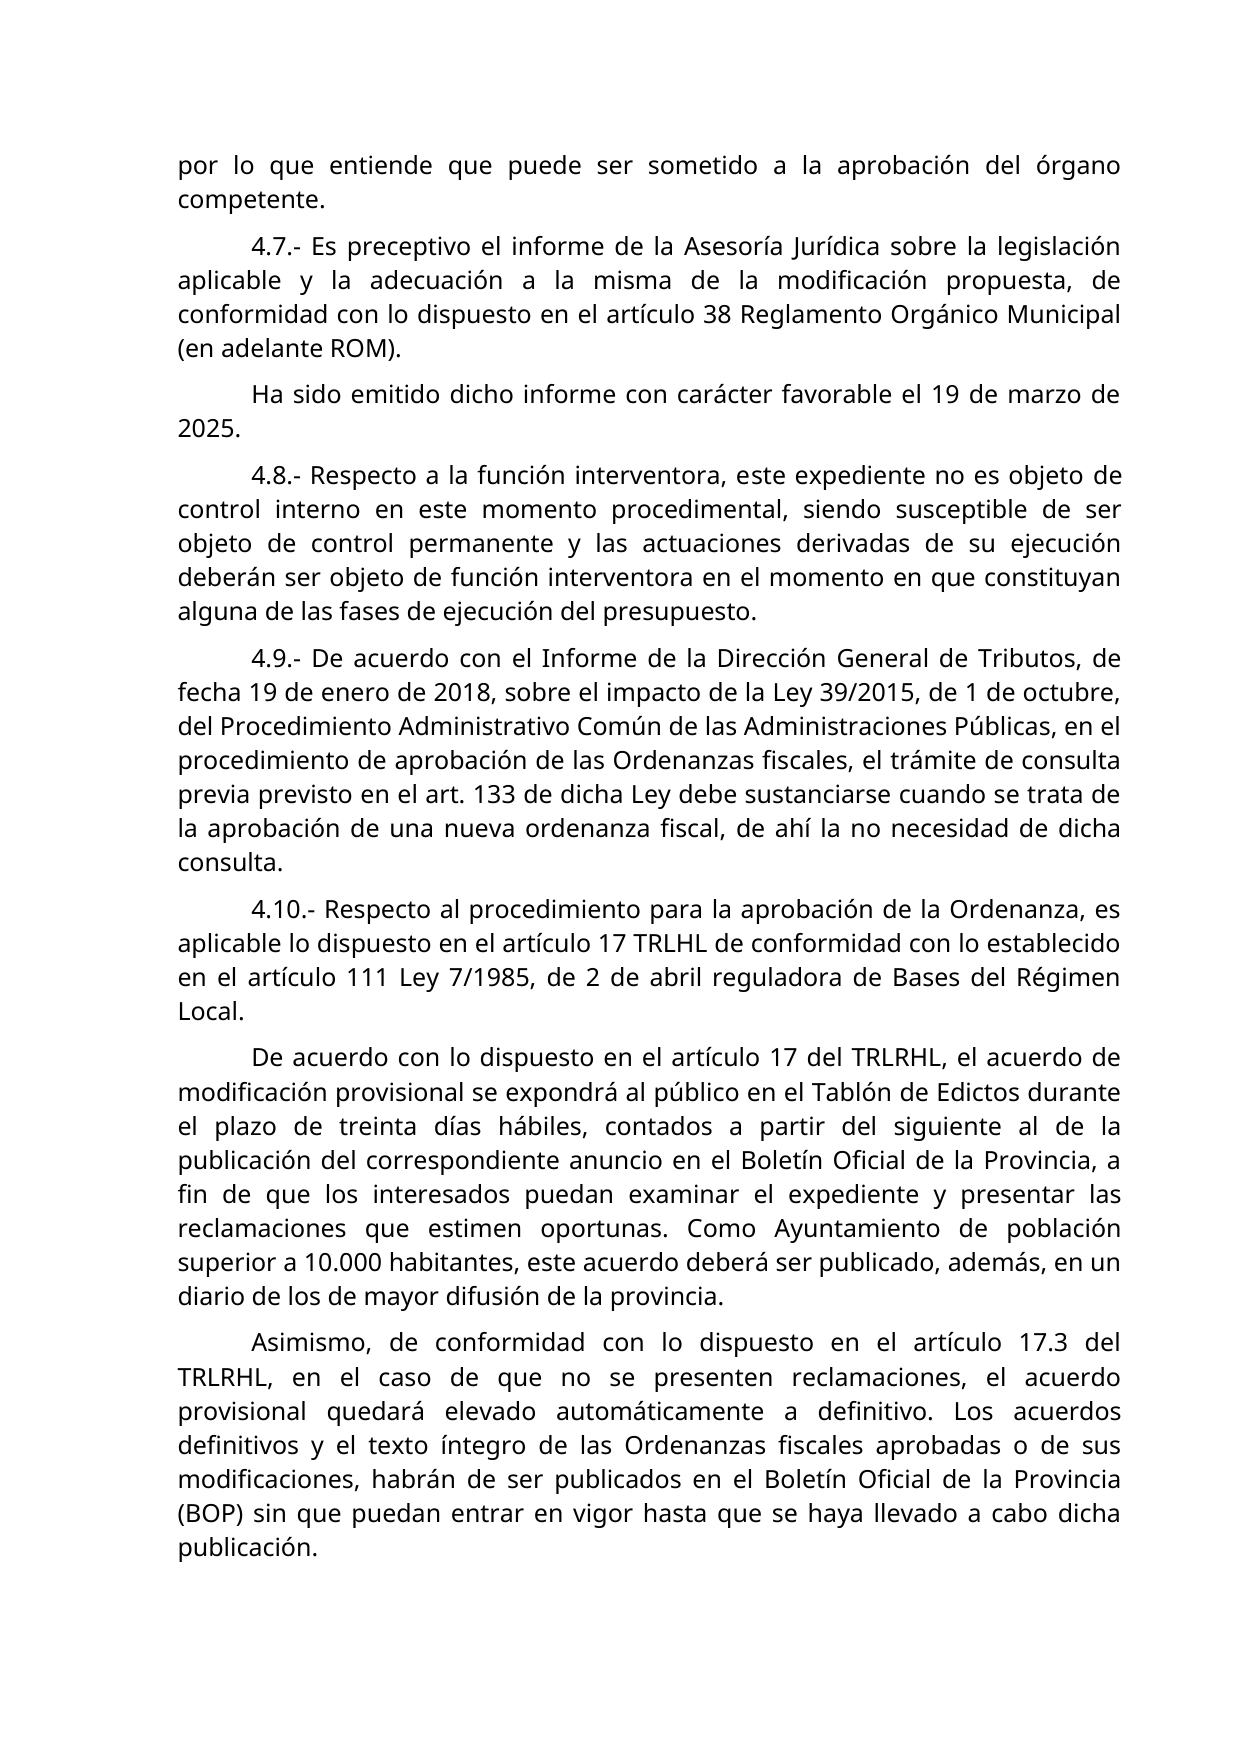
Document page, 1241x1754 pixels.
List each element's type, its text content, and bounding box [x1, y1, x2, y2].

text 4.7.- Es preceptivo el informe de la Asesoría Jurídica sobre la legislación aplicable y la adecuación a la misma de la modificación propuesta, de conformidad con lo dispuesto en el artículo 38 Reglamento Orgánico Municipal (en adelante ROM). [177, 228, 1122, 364]
text Ha sido emitido dicho informe con carácter favorable el 19 de marzo de 2025. [177, 377, 1122, 445]
text 4.10.- Respecto al procedimiento para la aprobación de la Ordenanza, es aplicable lo dispuesto en el artículo 17 TRLHL de conformidad con lo establecido en el artículo 111 Ley 7/1985, de 2 de abril reguladora de Bases del Régimen Local. [177, 891, 1122, 1028]
text Asimismo, de conformidad con lo dispuesto en el artículo 17.3 del TRLRHL, en el caso de que no se presenten reclamaciones, el acuerdo provisional quedará elevado automáticamente a definitivo. Los acuerdos definitivos y el texto íntegro de las Ordenanzas fiscales aprobadas o de sus modificaciones, habrán de ser publicados en el Boletín Oficial de la Provincia (BOP) sin que puedan entrar en vigor hasta que se haya llevado a cabo dicha publicación. [177, 1325, 1122, 1563]
text De acuerdo con lo dispuesto en el artículo 17 del TRLRHL, el acuerdo de modificación provisional se expondrá al público en el Tablón de Edictos durante el plazo de treinta días hábiles, contados a partir del siguiente al de la publicación del correspondiente anuncio en el Boletín Oficial de la Provincia, a fin de que los interesados puedan examinar el expediente y presentar las reclamaciones que estimen oportunas. Como Ayuntamiento de población superior a 10.000 habitantes, este acuerdo deberá ser publicado, además, en un diario de los de mayor difusión de la provincia. [177, 1040, 1122, 1313]
text 4.8.- Respecto a la función interventora, este expediente no es objeto de control interno en este momento procedimental, siendo susceptible de ser objeto de control permanente y las actuaciones derivadas de su ejecución deberán ser objeto de función interventora en el momento en que constituyan alguna de las fases de ejecución del presupuesto. [177, 458, 1122, 628]
text 4.9.- De acuerdo con el Informe de la Dirección General de Tributos, de fecha 19 de enero de 2018, sobre el impacto de la Ley 39/2015, de 1 de octubre, del Procedimiento Administrativo Común de las Administraciones Públicas, en el procedimiento de aprobación de las Ordenanzas fiscales, el trámite de consulta previa previsto en el art. 133 de dicha Ley debe sustanciarse cuando se trata de la aprobación de una nueva ordenanza fiscal, de ahí la no necesidad de dicha consulta. [177, 640, 1122, 879]
text por lo que entiende que puede ser sometido a la aprobación del órgano competente. [177, 148, 1122, 216]
